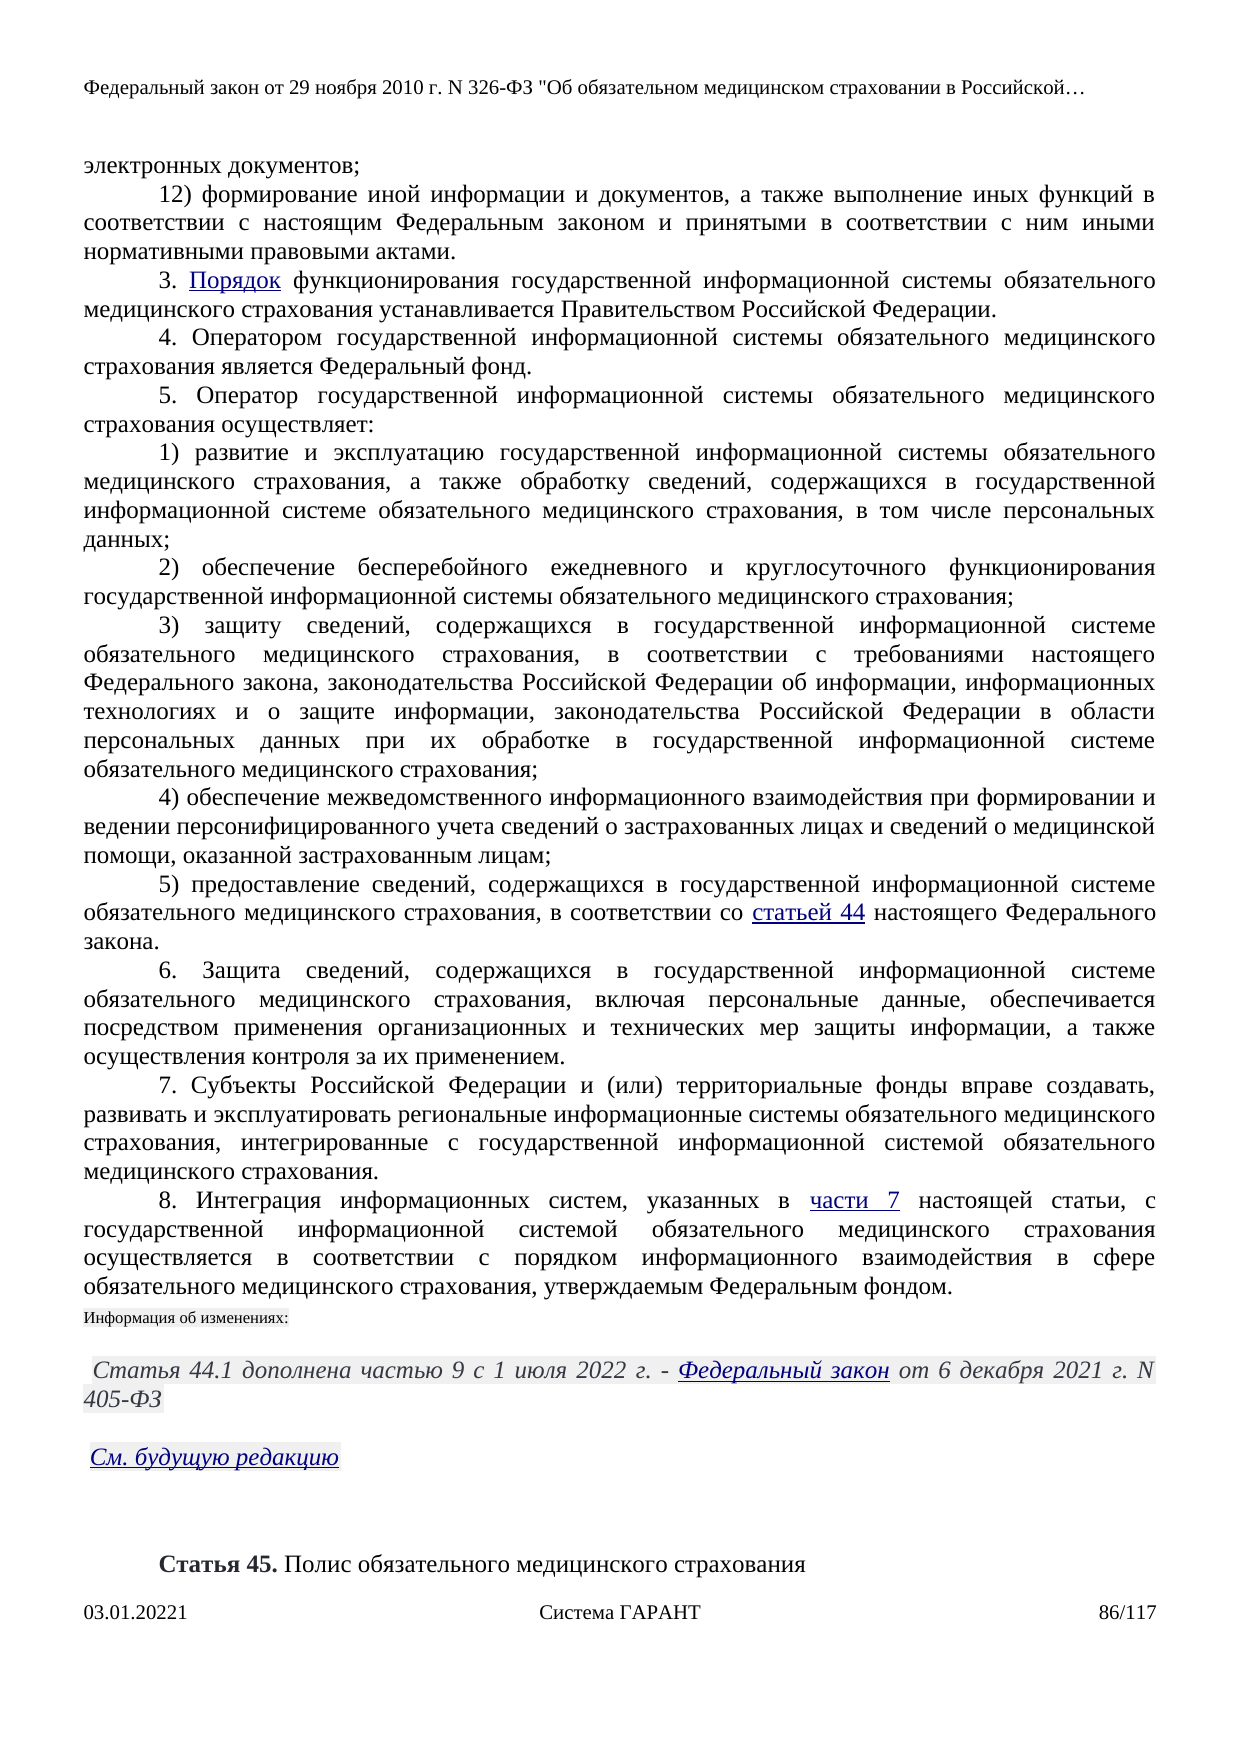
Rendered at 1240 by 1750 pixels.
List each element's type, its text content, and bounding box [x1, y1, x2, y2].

text 8. Интеграция информационных систем, указанных в части 7 настоящей статьи, с государственной информационной системой обязательного медицинского страхования осуществляется в соответствии с порядком информационного взаимодействия в сфере обязательного медицинского страхования, утверждаемым Федеральным фондом. [83, 1185, 1156, 1300]
text электронных документов; [83, 150, 1156, 179]
text Статья 44.1 дополнена частью 9 с 1 июля 2022 г. - Федеральный закон от 6 декабря 2021 г. N 405-ФЗ [83, 1356, 1156, 1413]
text 5. Оператор государственной информационной системы обязательного медицинского страхования осуществляет: [83, 380, 1156, 437]
text 4) обеспечение межведомственного информационного взаимодействия при формировании и ведении персонифицированного учета сведений о застрахованных лицах и сведений о медицинской помощи, оказанной застрахованным лицам; [83, 782, 1156, 869]
text 12) формирование иной информации и документов, а также выполнение иных функций в соответствии с настоящим Федеральным законом и принятыми в соответствии с ним иными нормативными правовыми актами. [83, 179, 1156, 265]
text 1) развитие и эксплуатацию государственной информационной системы обязательного медицинского страхования, а также обработку сведений, содержащихся в государственной информационной системе обязательного медицинского страхования, в том числе персональных данных; [83, 437, 1156, 552]
text 2) обеспечение бесперебойного ежедневного и круглосуточного функционирования государственной информационной системы обязательного медицинского страхования; [83, 552, 1156, 610]
text Информация об изменениях: [83, 1308, 1156, 1327]
text 3. Порядок функционирования государственной информационной системы обязательного медицинского страхования устанавливается Правительством Российской Федерации. [83, 265, 1156, 322]
text 7. Субъекты Российской Федерации и (или) территориальные фонды вправе создавать, развивать и эксплуатировать региональные информационные системы обязательного медицинского страхования, интегрированные с государственной информационной системой обязательного медицинского страхования. [83, 1070, 1156, 1185]
text 4. Оператором государственной информационной системы обязательного медицинского страхования является Федеральный фонд. [83, 322, 1156, 380]
text Статья 45. Полис обязательного медицинского страхования [158, 1549, 1156, 1577]
text 5) предоставление сведений, содержащихся в государственной информационной системе обязательного медицинского страхования, в соответствии со статьей 44 настоящего Федерального закона. [83, 869, 1156, 955]
text 6. Защита сведений, содержащихся в государственной информационной системе обязательного медицинского страхования, включая персональные данные, обеспечивается посредством применения организационных и технических мер защиты информации, а также осуществления контроля за их применением. [83, 955, 1156, 1070]
text См. будущую редакцию [83, 1442, 1156, 1471]
text 3) защиту сведений, содержащихся в государственной информационной системе обязательного медицинского страхования, в соответствии с требованиями настоящего Федерального закона, законодательства Российской Федерации об информации, информационных технологиях и о защите информации, законодательства Российской Федерации в области персональных данных при их обработке в государственной информационной системе обязательного медицинского страхования; [83, 610, 1156, 782]
